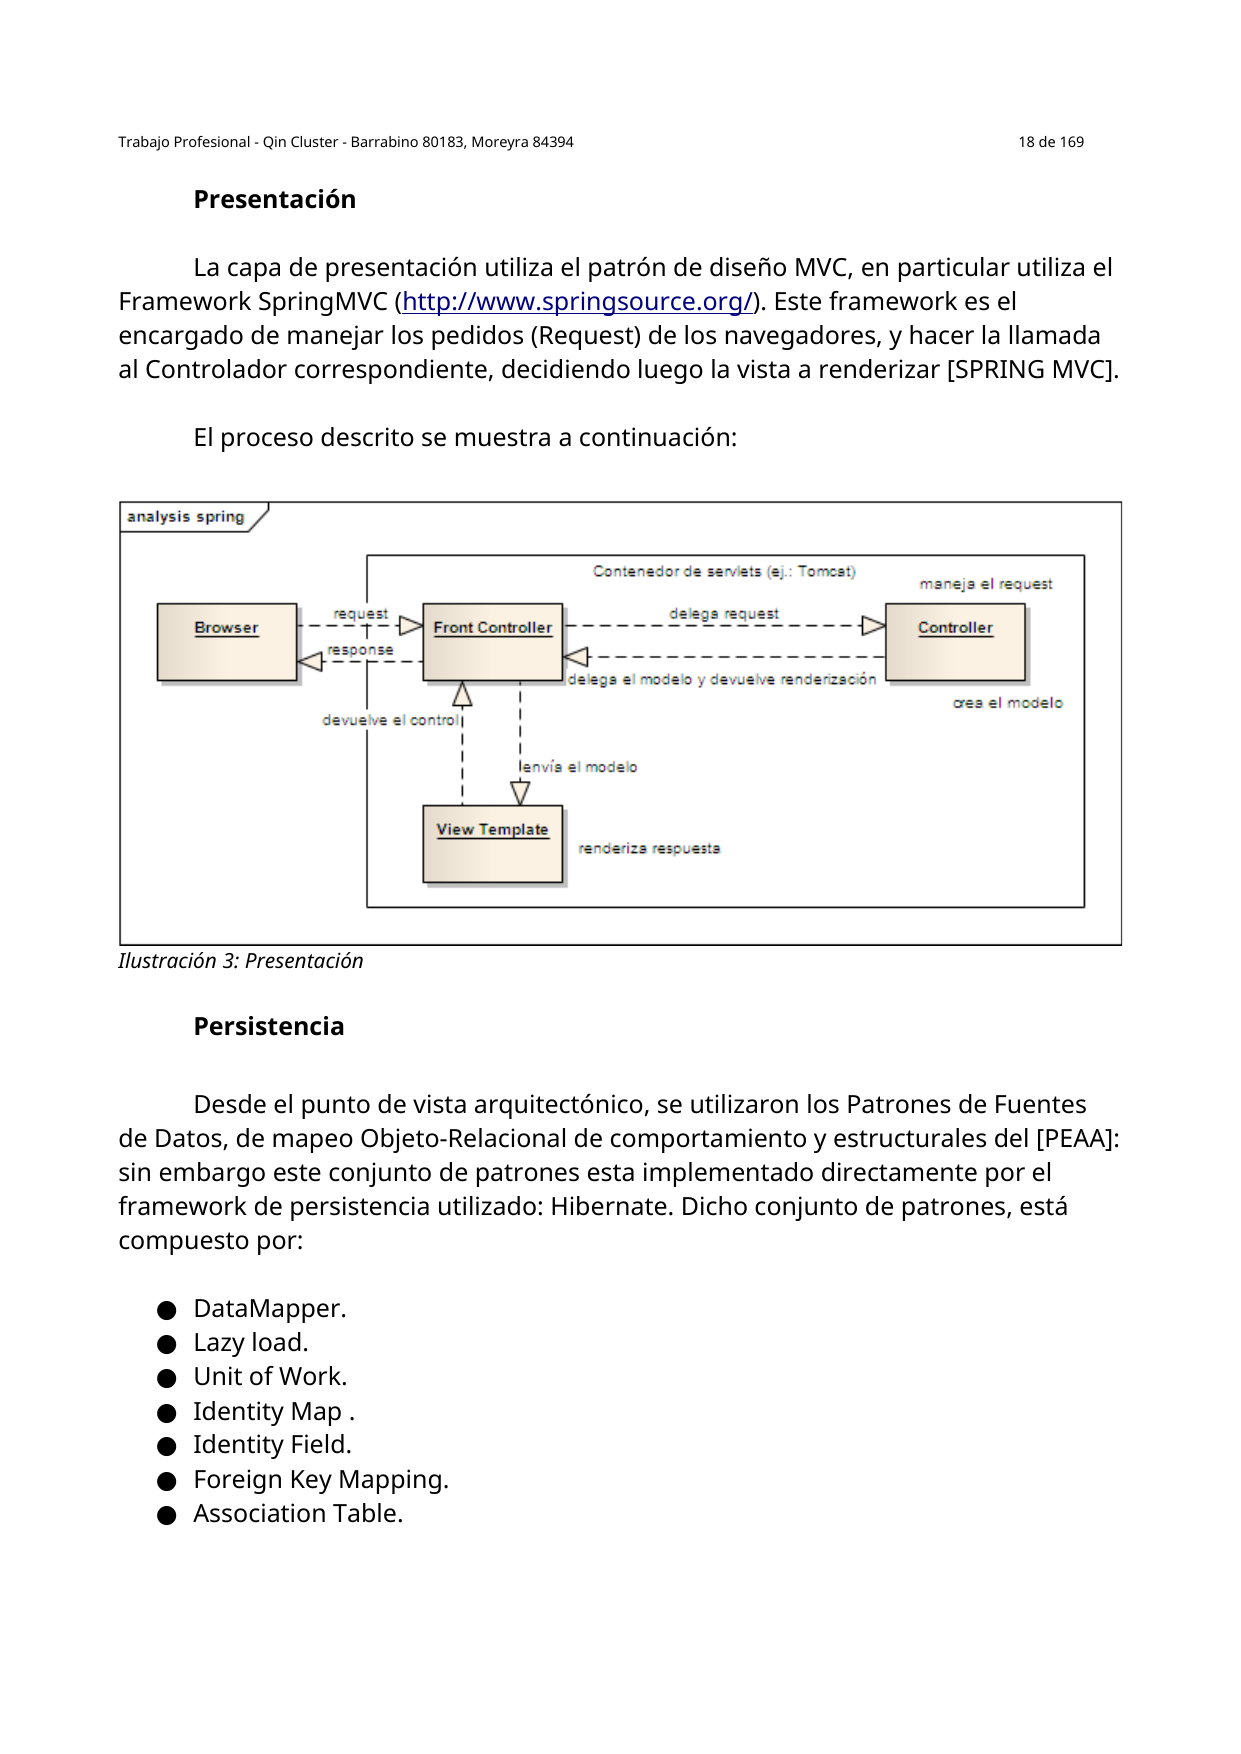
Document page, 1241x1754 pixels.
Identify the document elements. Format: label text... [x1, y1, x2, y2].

list Lazy load. [177, 1325, 1122, 1359]
text Ilustración 3: Presentación [118, 946, 1122, 974]
list Unit of Work. [177, 1359, 1122, 1393]
list Association Table. [177, 1495, 1122, 1529]
list Foreign Key Mapping. [177, 1461, 1122, 1495]
text Presentación [118, 182, 1122, 216]
list Identity Map . [177, 1393, 1122, 1427]
text La capa de presentación utiliza el patrón de diseño MVC, en particular utiliza el Framework SpringMVC (http://www.springsource.org/). Este framework es el encargado de manejar los pedidos (Request) de los navegadores, y hacer la llamada al Controlador correspondiente, decidiendo luego la vista a renderizar [SPRING MVC]. [118, 250, 1122, 386]
list Identity Field. [177, 1427, 1122, 1461]
picture [118, 500, 1123, 946]
text Persistencia [118, 1008, 1122, 1042]
list DataMapper. [177, 1291, 1122, 1325]
text Desde el punto de vista arquitectónico, se utilizaron los Patrones de Fuentes de Datos, de mapeo Objeto-Relacional de comportamiento y estructurales del [PEAA]: sin embargo este conjunto de patrones esta implementado directamente por el framework de persistencia utilizado: Hibernate. Dicho conjunto de patrones, está compuesto por: [118, 1087, 1122, 1257]
text El proceso descrito se muestra a continuación: [118, 420, 1122, 454]
